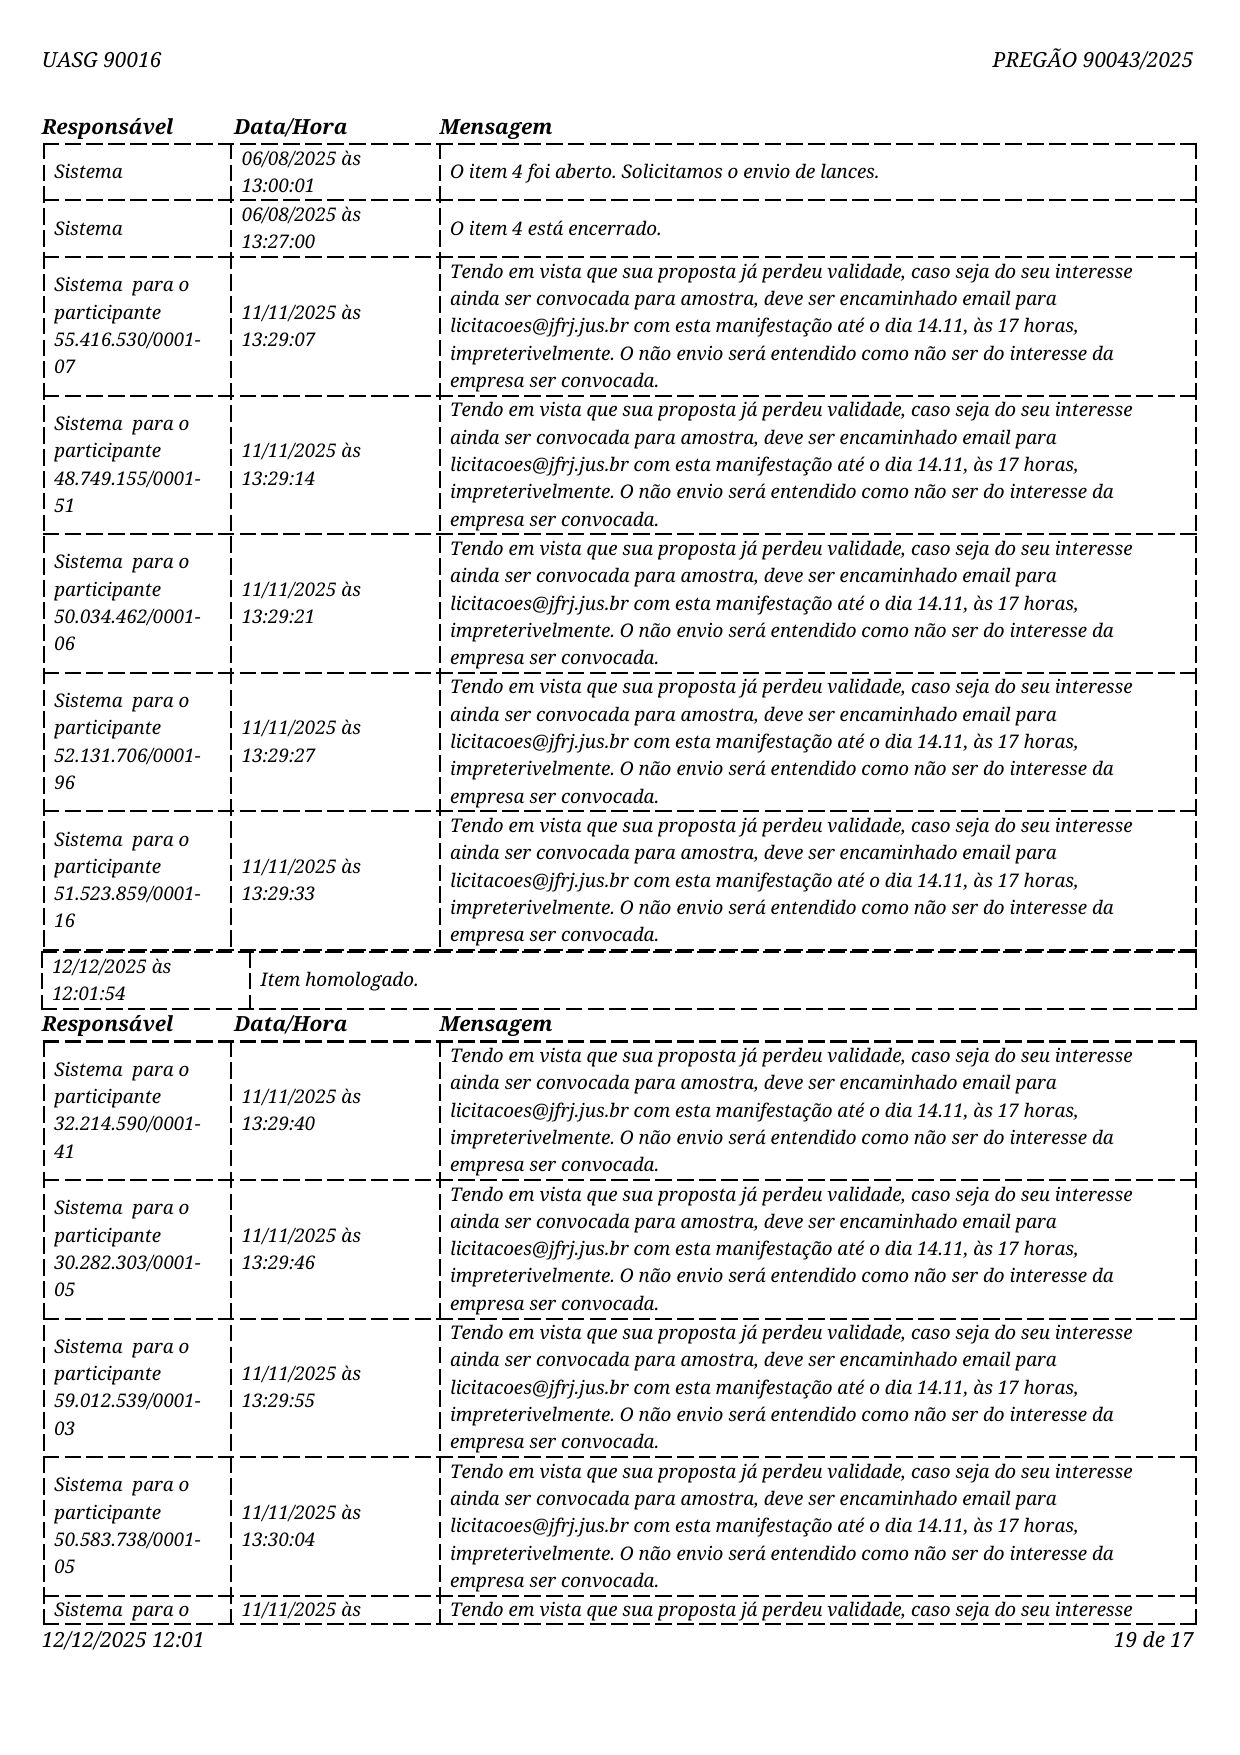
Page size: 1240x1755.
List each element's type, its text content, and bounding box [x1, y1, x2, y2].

table_cell Sistema [44, 199, 231, 256]
table_cell Tendo em vista que sua proposta já perdeu validade, caso seja do seu interesse [440, 1595, 1196, 1623]
table_cell Tendo em vista que sua proposta já perdeu validade, caso seja do seu interesse ainda ser convocada para amostra, deve ser encaminhado email para licitacoes@jfrj.jus.br com esta manifestação até o dia 14.11, às 17 horas, impreterivelmente. O não envio será entendido como não ser do interesse da empresa ser convocada. [440, 1318, 1196, 1456]
table_cell 11/11/2025 às 13:29:55 [231, 1318, 439, 1456]
table_cell Sistema para o participante 55.416.530/0001-07 [44, 256, 231, 394]
table_header Item homologado. [250, 951, 1196, 1007]
table_cell Tendo em vista que sua proposta já perdeu validade, caso seja do seu interesse ainda ser convocada para amostra, deve ser encaminhado email para licitacoes@jfrj.jus.br com esta manifestação até o dia 14.11, às 17 horas, impreterivelmente. O não envio será entendido como não ser do interesse da empresa ser convocada. [440, 256, 1196, 394]
table_cell O item 4 está encerrado. [440, 199, 1196, 256]
table_cell 11/11/2025 às [231, 1595, 439, 1623]
table_cell 11/11/2025 às 13:29:33 [231, 810, 439, 949]
table_cell 06/08/2025 às 13:27:00 [231, 199, 439, 256]
table_header 11/11/2025 às 13:29:40 [231, 1040, 439, 1179]
table_cell Sistema para o participante 50.583.738/0001-05 [44, 1456, 231, 1594]
table_header Tendo em vista que sua proposta já perdeu validade, caso seja do seu interesse ainda ser convocada para amostra, deve ser encaminhado email para licitacoes@jfrj.jus.br com esta manifestação até o dia 14.11, às 17 horas, impreterivelmente. O não envio será entendido como não ser do interesse da empresa ser convocada. [440, 1040, 1196, 1179]
table_cell 11/11/2025 às 13:29:27 [231, 672, 439, 810]
text Responsável Data/Hora Mensagem [42, 112, 1196, 140]
table_cell 11/11/2025 às 13:29:07 [231, 256, 439, 394]
table_cell Sistema para o [44, 1595, 231, 1623]
table_cell 11/11/2025 às 13:29:46 [231, 1179, 439, 1317]
table_cell Sistema para o participante 59.012.539/0001-03 [44, 1318, 231, 1456]
table_cell Sistema para o participante 50.034.462/0001-06 [44, 533, 231, 672]
table_cell 11/11/2025 às 13:30:04 [231, 1456, 439, 1594]
table_cell Tendo em vista que sua proposta já perdeu validade, caso seja do seu interesse ainda ser convocada para amostra, deve ser encaminhado email para licitacoes@jfrj.jus.br com esta manifestação até o dia 14.11, às 17 horas, impreterivelmente. O não envio será entendido como não ser do interesse da empresa ser convocada. [440, 810, 1196, 949]
text Responsável Data/Hora Mensagem [42, 1009, 1196, 1038]
table_cell Sistema para o participante 51.523.859/0001-16 [44, 810, 231, 949]
table_header 12/12/2025 às 12:01:54 [42, 951, 250, 1007]
table_cell 11/11/2025 às 13:29:14 [231, 395, 439, 533]
table_header Sistema para o participante 32.214.590/0001-41 [44, 1040, 231, 1179]
table_cell Sistema para o participante 52.131.706/0001-96 [44, 672, 231, 810]
table_header 06/08/2025 às 13:00:01 [231, 143, 439, 199]
table_cell 11/11/2025 às 13:29:21 [231, 533, 439, 672]
table_header O item 4 foi aberto. Solicitamos o envio de lances. [440, 143, 1196, 199]
table_cell Sistema para o participante 48.749.155/0001-51 [44, 395, 231, 533]
table_cell Tendo em vista que sua proposta já perdeu validade, caso seja do seu interesse ainda ser convocada para amostra, deve ser encaminhado email para licitacoes@jfrj.jus.br com esta manifestação até o dia 14.11, às 17 horas, impreterivelmente. O não envio será entendido como não ser do interesse da empresa ser convocada. [440, 1179, 1196, 1317]
table_cell Tendo em vista que sua proposta já perdeu validade, caso seja do seu interesse ainda ser convocada para amostra, deve ser encaminhado email para licitacoes@jfrj.jus.br com esta manifestação até o dia 14.11, às 17 horas, impreterivelmente. O não envio será entendido como não ser do interesse da empresa ser convocada. [440, 533, 1196, 672]
table_header Sistema [44, 143, 231, 199]
table_cell Tendo em vista que sua proposta já perdeu validade, caso seja do seu interesse ainda ser convocada para amostra, deve ser encaminhado email para licitacoes@jfrj.jus.br com esta manifestação até o dia 14.11, às 17 horas, impreterivelmente. O não envio será entendido como não ser do interesse da empresa ser convocada. [440, 672, 1196, 810]
table_cell Tendo em vista que sua proposta já perdeu validade, caso seja do seu interesse ainda ser convocada para amostra, deve ser encaminhado email para licitacoes@jfrj.jus.br com esta manifestação até o dia 14.11, às 17 horas, impreterivelmente. O não envio será entendido como não ser do interesse da empresa ser convocada. [440, 1456, 1196, 1594]
table_cell Tendo em vista que sua proposta já perdeu validade, caso seja do seu interesse ainda ser convocada para amostra, deve ser encaminhado email para licitacoes@jfrj.jus.br com esta manifestação até o dia 14.11, às 17 horas, impreterivelmente. O não envio será entendido como não ser do interesse da empresa ser convocada. [440, 395, 1196, 533]
table_cell Sistema para o participante 30.282.303/0001-05 [44, 1179, 231, 1317]
